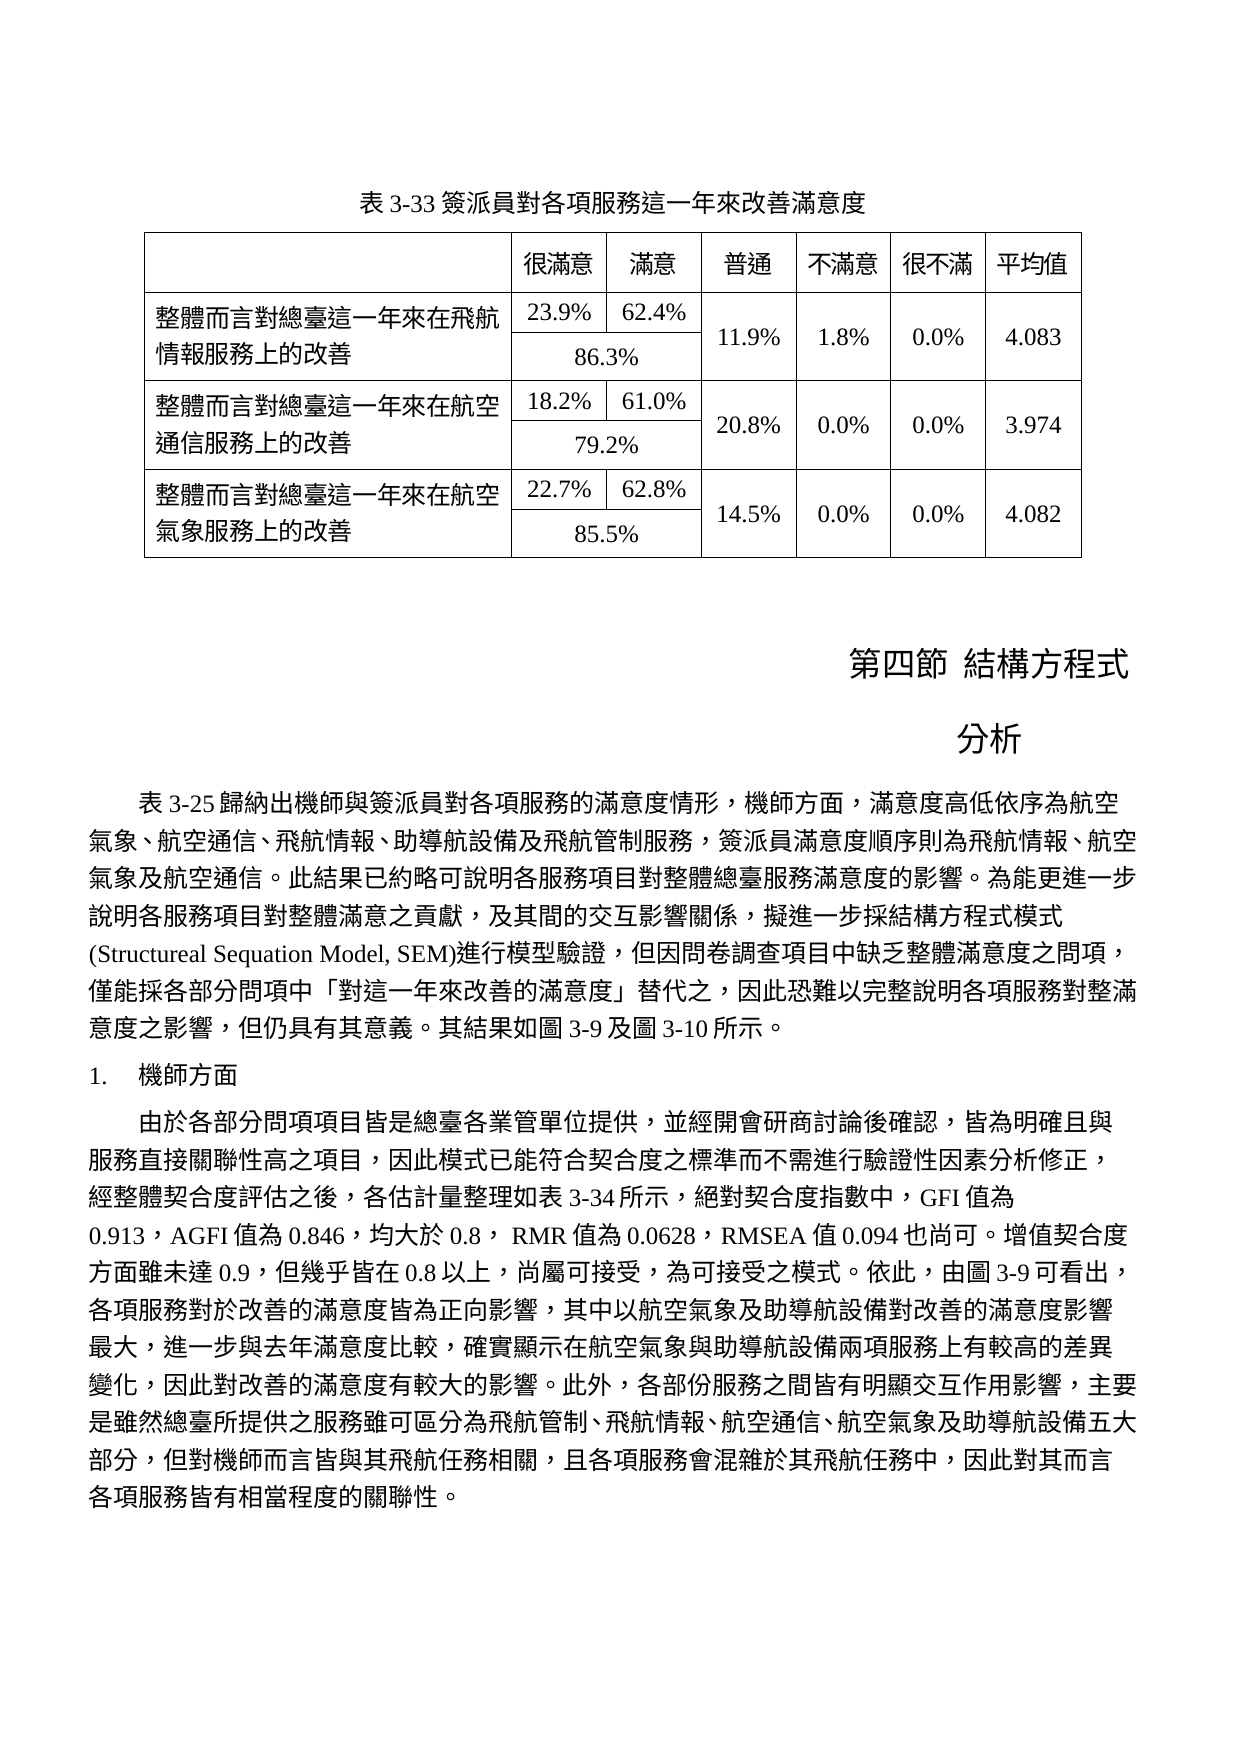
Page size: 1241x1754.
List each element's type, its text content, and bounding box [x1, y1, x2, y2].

table_cell 4.083 [986, 293, 1081, 380]
table_header 普通 [702, 233, 796, 292]
table_cell 18.2% [512, 381, 606, 420]
text 表3-33 簽派員對各項服務這一年來改善滿意度 [89, 183, 1137, 221]
table_cell 14.5% [702, 470, 796, 557]
table_cell 22.7% [512, 470, 606, 509]
table_cell 0.0% [891, 470, 985, 557]
table_cell 11.9% [702, 293, 796, 380]
table_cell 0.0% [797, 381, 890, 469]
table_header 平均值 [986, 233, 1081, 292]
table_header 滿意 [607, 233, 701, 292]
table_cell 整體而言對總臺這一年來在航空氣象服務上的改善 [145, 470, 511, 557]
table_cell 61.0% [607, 381, 701, 420]
table_cell 85.5% [512, 510, 701, 557]
table_cell 62.8% [607, 470, 701, 509]
table_header [145, 233, 511, 292]
table_cell 79.2% [512, 421, 701, 469]
table_cell 20.8% [702, 381, 796, 469]
list 機師方面 [89, 1055, 1137, 1093]
table_cell 整體而言對總臺這一年來在飛航情報服務上的改善 [145, 293, 511, 380]
table_cell 62.4% [607, 293, 701, 332]
table_cell 整體而言對總臺這一年來在航空通信服務上的改善 [145, 381, 511, 469]
table_header 不滿意 [797, 233, 890, 292]
table_header 很不滿 [891, 233, 985, 292]
table_cell 23.9% [512, 293, 606, 332]
table_header 很滿意 [512, 233, 606, 292]
table_cell 86.3% [512, 333, 701, 380]
subtitle 第四節 結構方程式分析 [841, 624, 1137, 774]
table_cell 4.082 [986, 470, 1081, 557]
text 由於各部分問項項目皆是總臺各業管單位提供，並經開會研商討論後確認，皆為明確且與服務直接關聯性高之項目，因此模式已能符合契合度之標準而不需進行驗證性因素分析修正，經整體契合度評估之後，各估計量整理如表3-34所示，絕對契合度指數中，GFI值為0.913，AGFI值為0.846，均大於0.8， RMR值為0.0628，RMSEA值0.094也尚可。增值契合度方面雖未達0.9，但幾乎皆在0.8以上，尚屬可接受，為可接受之模式。依此，由圖3-9可看出，各項服務對於改善的滿意度皆為正向影響，其中以航空氣象及助導航設備對改善的滿意度影響最大，進一步與去年滿意度比較，確實顯示在航空氣象與助導航設備兩項服務上有較高的差異變化，因此對改善的滿意度有較大的影響。此外，各部份服務之間皆有明顯交互作用影響，主要是雖然總臺所提供之服務雖可區分為飛航管制、飛航情報、航空通信、航空氣象及助導航設備五大部分，但對機師而言皆與其飛航任務相關，且各項服務會混雜於其飛航任務中，因此對其而言各項服務皆有相當程度的關聯性。 [89, 1102, 1137, 1514]
table_cell 0.0% [891, 381, 985, 469]
table_cell 0.0% [891, 293, 985, 380]
table_cell 3.974 [986, 381, 1081, 469]
text 表3-25歸納出機師與簽派員對各項服務的滿意度情形，機師方面，滿意度高低依序為航空氣象、航空通信、飛航情報、助導航設備及飛航管制服務，簽派員滿意度順序則為飛航情報、航空氣象及航空通信。此結果已約略可說明各服務項目對整體總臺服務滿意度的影響。為能更進一步說明各服務項目對整體滿意之貢獻，及其間的交互影響關係，擬進一步採結構方程式模式(Structureal Sequation Model, SEM)進行模型驗證，但因問卷調查項目中缺乏整體滿意度之問項，僅能採各部分問項中「對這一年來改善的滿意度」替代之，因此恐難以完整說明各項服務對整滿意度之影響，但仍具有其意義。其結果如圖3-9及圖3-10所示。 [89, 783, 1137, 1046]
table_cell 1.8% [797, 293, 890, 380]
table_cell 0.0% [797, 470, 890, 557]
